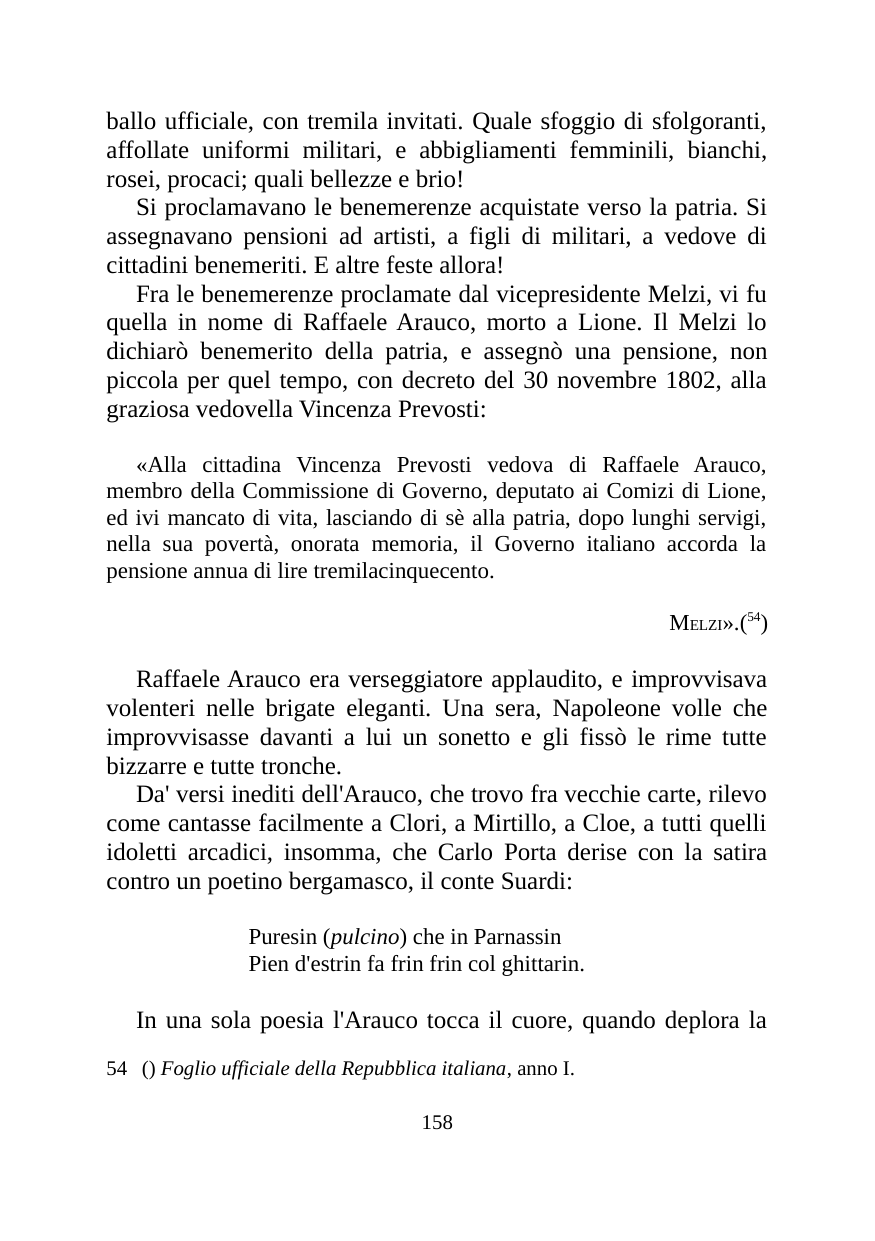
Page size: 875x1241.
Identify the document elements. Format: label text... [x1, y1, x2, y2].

text Da' versi inediti dell'Arauco, che trovo fra vecchie carte, rilevo come cantasse facilmente a Clori, a Mirtillo, a Cloe, a tutti quelli idoletti arcadici, insomma, che Carlo Porta derise con la satira contro un poetino bergamasco, il conte Suardi: [106, 779, 768, 894]
text In una sola poesia l'Arauco tocca il cuore, quando deplora la [106, 1005, 768, 1033]
text Pien d'estrin fa frin frin col ghittarin. [219, 949, 768, 976]
text Fra le benemerenze proclamate dal vicepresidente Melzi, vi fu quella in nome di Raffaele Arauco, morto a Lione. Il Melzi lo dichiarò benemerito della patria, e assegnò una pensione, non piccola per quel tempo, con decreto del 30 novembre 1802, alla graziosa vedovella Vincenza Prevosti: [106, 279, 768, 422]
text Melzi».() [106, 609, 768, 636]
text Puresin (pulcino) che in Parnassin [219, 923, 768, 949]
text Si proclamavano le benemerenze acquistate verso la patria. Si assegnavano pensioni ad artisti, a figli di militari, a vedove di cittadini benemeriti. E altre feste allora! [106, 192, 768, 279]
text ballo ufficiale, con tremila invitati. Quale sfoggio di sfolgoranti, affollate uniformi militari, e abbigliamenti femminili, bianchi, rosei, procaci; quali bellezze e brio! [106, 106, 768, 192]
text «Alla cittadina Vincenza Prevosti vedova di Raffaele Arauco, membro della Commissione di Governo, deputato ai Comizi di Lione, ed ivi mancato di vita, lasciando di sè alla patria, dopo lunghi servigi, nella sua povertà, onorata memoria, il Governo italiano accorda la pensione annua di lire tremilacinquecento. [106, 451, 768, 583]
text Raffaele Arauco era verseggiatore applaudito, e improvvisava volenteri nelle brigate eleganti. Una sera, Napoleone volle che improvvisasse davanti a lui un sonetto e gli fissò le rime tutte bizzarre e tutte tronche. [106, 664, 768, 779]
text () Foglio ufficiale della Repubblica italiana, anno I. [106, 1056, 768, 1080]
